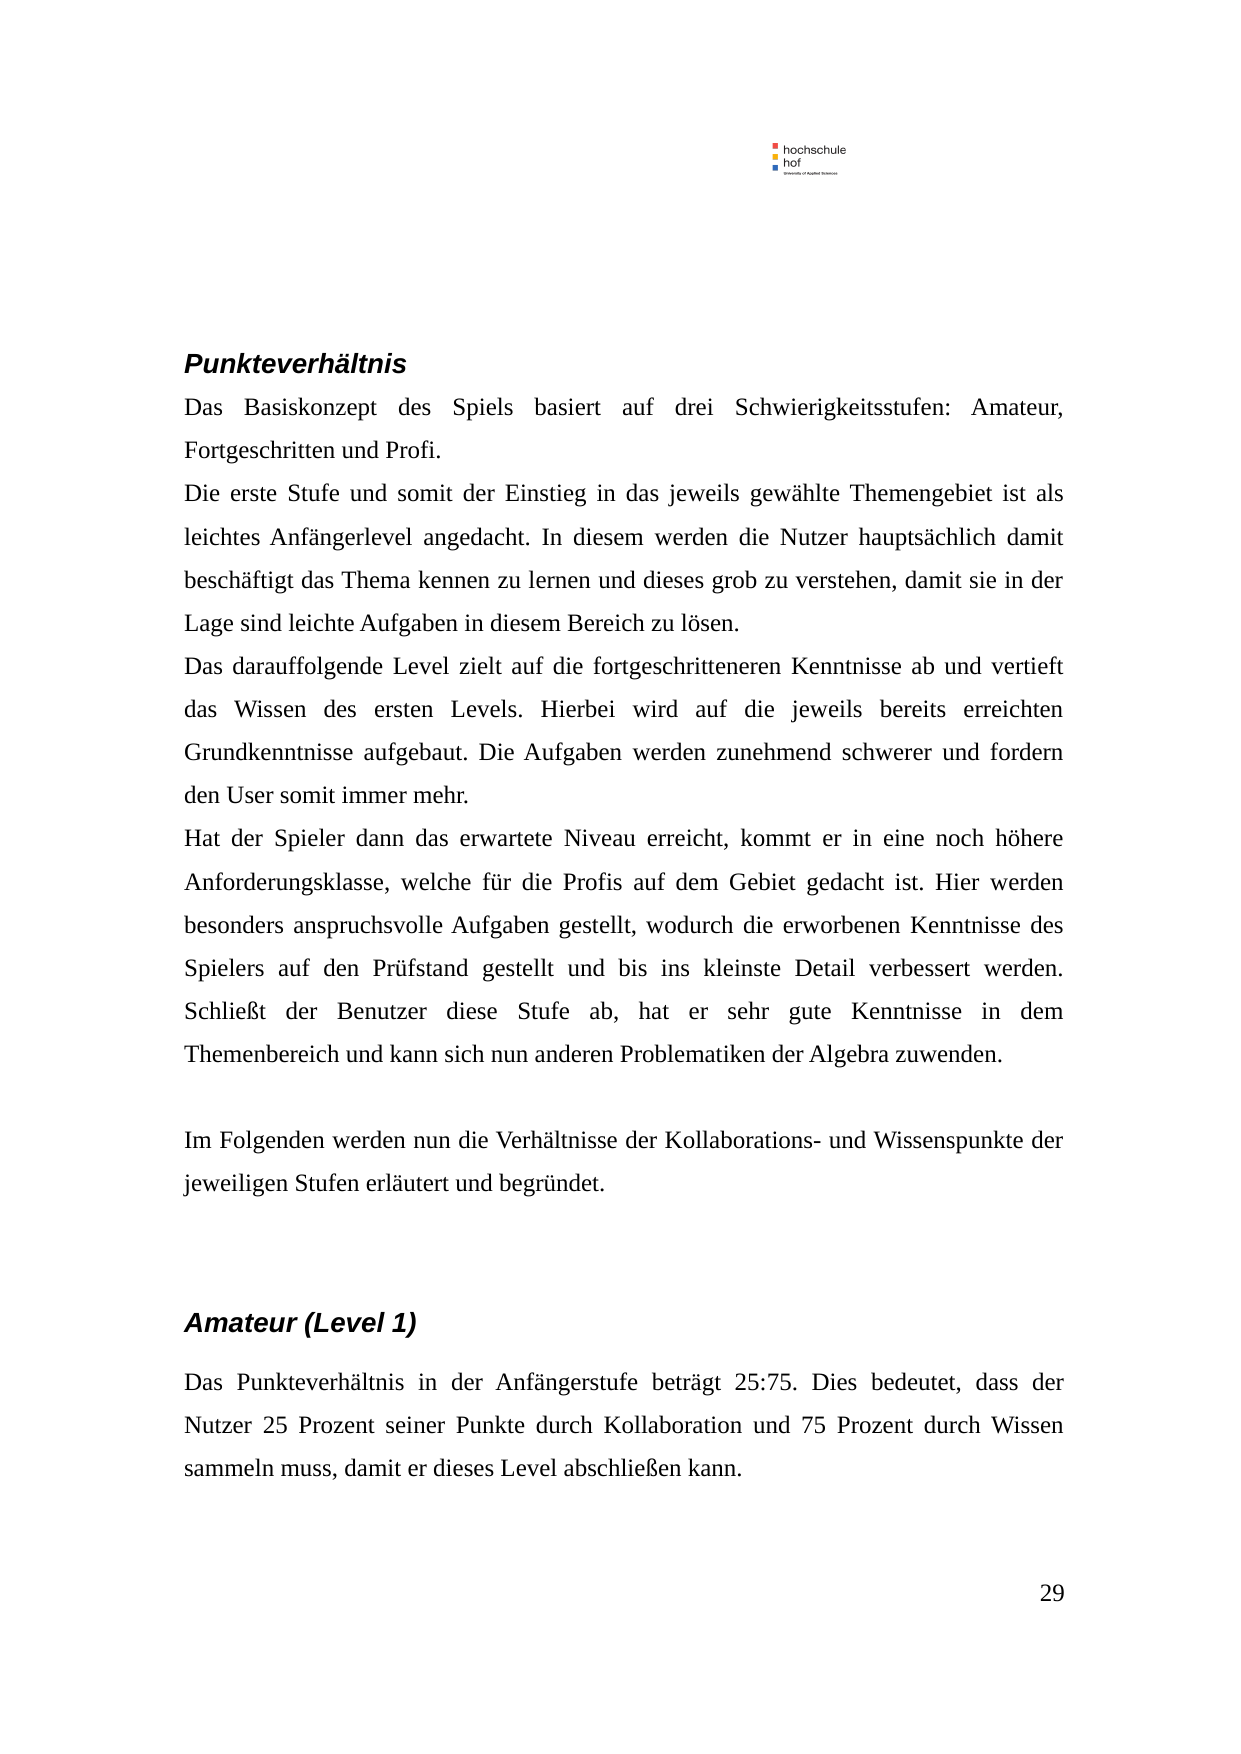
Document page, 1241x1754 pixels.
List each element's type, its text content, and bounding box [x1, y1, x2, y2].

text Das Basiskonzept des Spiels basiert auf drei Schwierigkeitsstufen: Amateur, Fortgeschritten und Profi. [184, 392, 1064, 464]
subtitle Amateur (Level 1) [184, 1307, 1064, 1338]
subtitle Punkteverhältnis [184, 348, 1064, 380]
text Hat der Spieler dann das erwartete Niveau erreicht, kommt er in eine noch höhere Anforderungsklasse, welche für die Profis auf dem Gebiet gedacht ist. Hier werden besonders anspruchsvolle Aufgaben gestellt, wodurch die erworbenen Kenntnisse des Spielers auf den Prüfstand gestellt und bis ins kleinste Detail verbessert werden. Schließt der Benutzer diese Stufe ab, hat er sehr gute Kenntnisse in dem Themenbereich und kann sich nun anderen Problematiken der Algebra zuwenden. [184, 823, 1064, 1068]
picture [772, 143, 846, 175]
text Die erste Stufe und somit der Einstieg in das jeweils gewählte Themengebiet ist als leichtes Anfängerlevel angedacht. In diesem werden die Nutzer hauptsächlich damit beschäftigt das Thema kennen zu lernen und dieses grob zu verstehen, damit sie in der Lage sind leichte Aufgaben in diesem Bereich zu lösen. [184, 478, 1064, 637]
text Das Punkteverhältnis in der Anfängerstufe beträgt 25:75. Dies bedeutet, dass der Nutzer 25 Prozent seiner Punkte durch Kollaboration und 75 Prozent durch Wissen sammeln muss, damit er dieses Level abschließen kann. [184, 1367, 1064, 1482]
text Im Folgenden werden nun die Verhältnisse der Kollaborations- und Wissenspunkte der jeweiligen Stufen erläutert und begründet. [184, 1125, 1064, 1197]
text Das darauffolgende Level zielt auf die fortgeschritteneren Kenntnisse ab und vertieft das Wissen des ersten Levels. Hierbei wird auf die jeweils bereits erreichten Grundkenntnisse aufgebaut. Die Aufgaben werden zunehmend schwerer und fordern den User somit immer mehr. [184, 651, 1064, 809]
